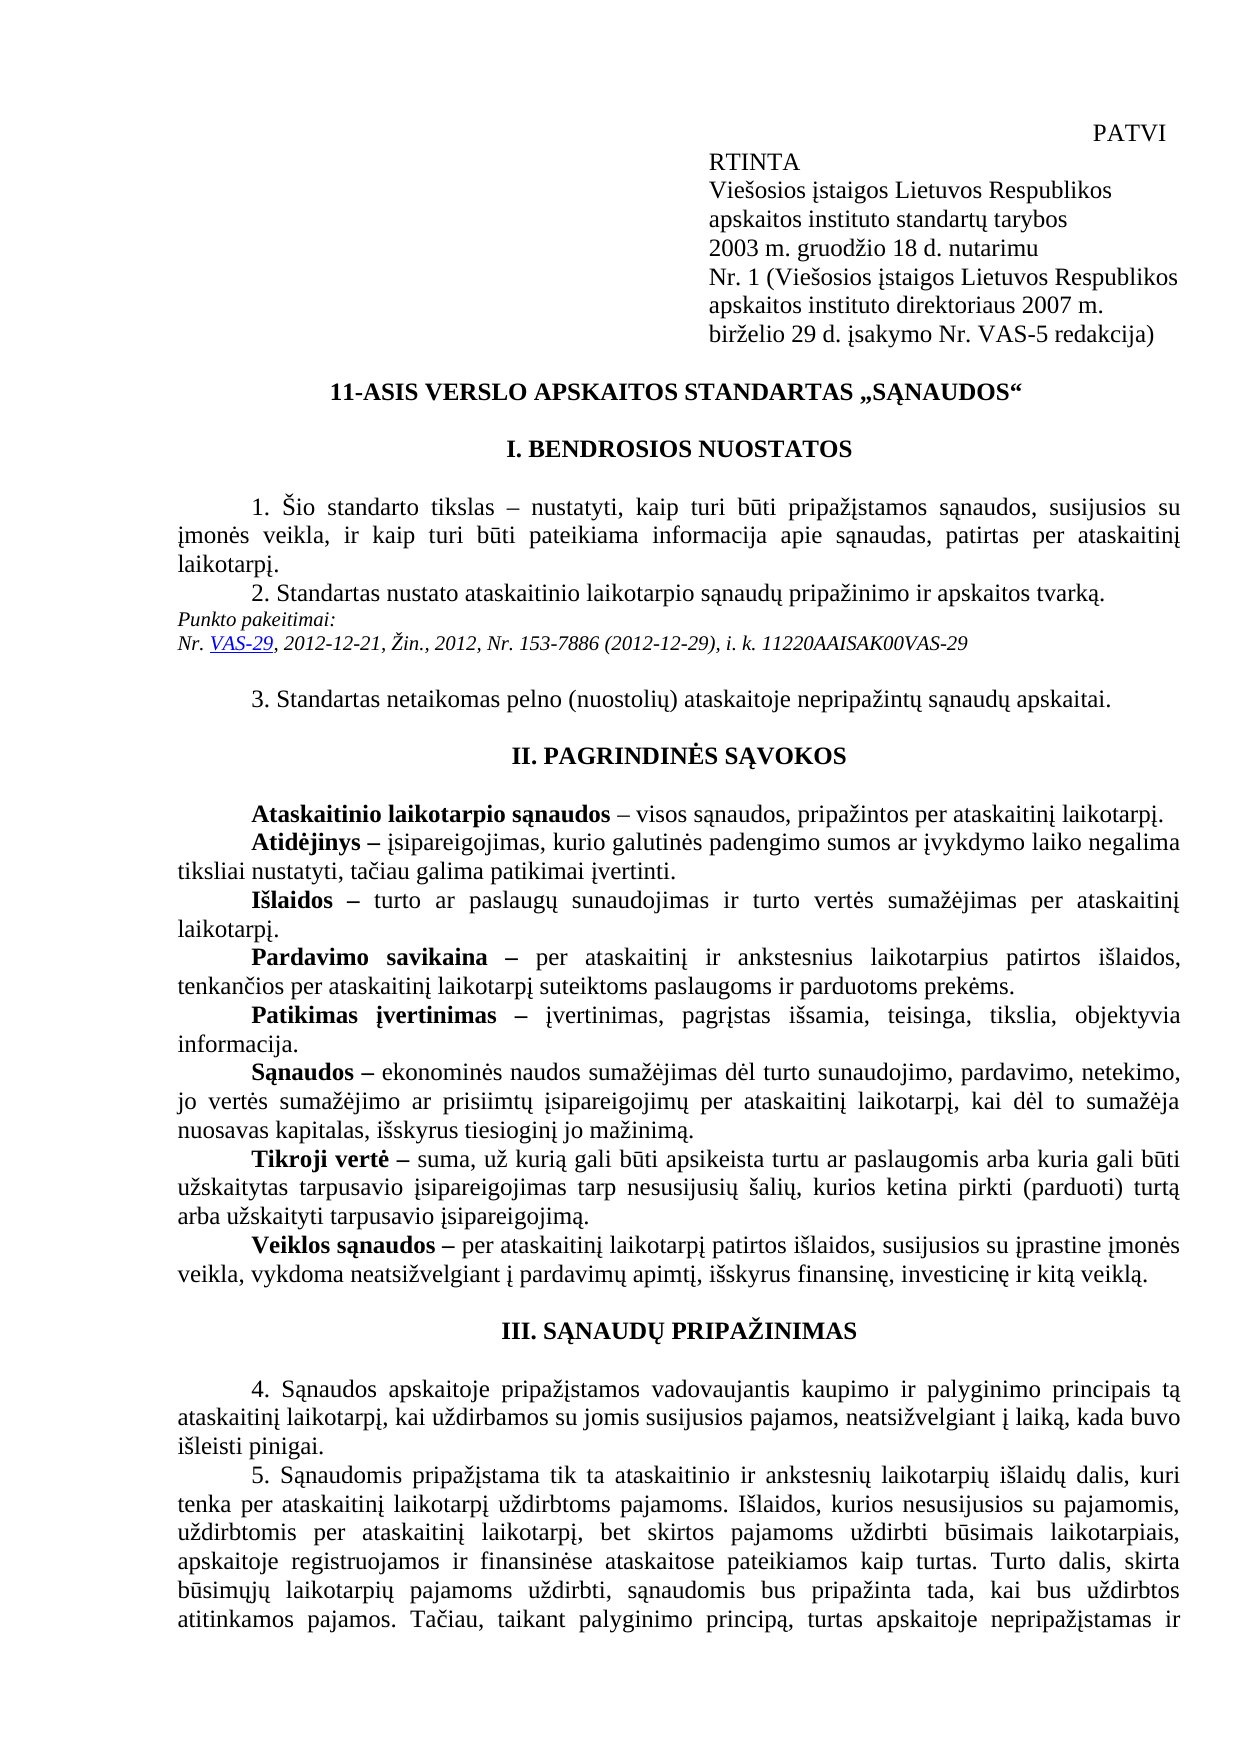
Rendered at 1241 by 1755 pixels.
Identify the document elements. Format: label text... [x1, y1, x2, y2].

text 5. Sąnaudomis pripažįstama tik ta ataskaitinio ir ankstesnių laikotarpių išlaidų dalis, kuri tenka per ataskaitinį laikotarpį uždirbtoms pajamoms. Išlaidos, kurios nesusijusios su pajamomis, uždirbtomis per ataskaitinį laikotarpį, bet skirtos pajamoms uždirbti būsimais laikotarpiais, apskaitoje registruojamos ir finansinėse ataskaitose pateikiamos kaip turtas. Turto dalis, skirta būsimųjų laikotarpių pajamoms uždirbti, sąnaudomis bus pripažinta tada, kai bus uždirbtos atitinkamos pajamos. Tačiau, taikant palyginimo principą, turtas apskaitoje nepripažįstamas ir [177, 1460, 1181, 1632]
text Nr. VAS-29, 2012-12-21, Žin., 2012, Nr. 153-7886 (2012-12-29), i. k. 11220AAISAK00VAS-29 [177, 631, 1181, 655]
text 2. Standartas nustato ataskaitinio laikotarpio sąnaudų pripažinimo ir apskaitos tvarką. [177, 578, 1181, 607]
text I. BENDROSIOS NUOSTATOS [177, 434, 1181, 463]
text Patikimas įvertinimas – įvertinimas, pagrįstas išsamia, teisinga, tikslia, objektyvia informacija. [177, 1000, 1181, 1057]
text 1. Šio standarto tikslas – nustatyti, kaip turi būti pripažįstamos sąnaudos, susijusios su įmonės veikla, ir kaip turi būti pateikiama informacija apie sąnaudas, patirtas per ataskaitinį laikotarpį. [177, 492, 1181, 578]
text birželio 29 d. įsakymo Nr. VAS-5 redakcija) [177, 319, 1181, 348]
text 3. Standartas netaikomas pelno (nuostolių) ataskaitoje nepripažintų sąnaudų apskaitai. [177, 684, 1181, 712]
text Sąnaudos – ekonominės naudos sumažėjimas dėl turto sunaudojimo, pardavimo, netekimo, jo vertės sumažėjimo ar prisiimtų įsipareigojimų per ataskaitinį laikotarpį, kai dėl to sumažėja nuosavas kapitalas, išskyrus tiesioginį jo mažinimą. [177, 1057, 1181, 1144]
text Atidėjinys – įsipareigojimas, kurio galutinės padengimo sumos ar įvykdymo laiko negalima tiksliai nustatyti, tačiau galima patikimai įvertinti. [177, 827, 1181, 885]
text 11-ASIS VERSLO APSKAITOS STANDARTAS „SĄNAUDOS“ [177, 377, 1181, 406]
text III. SĄNAUDŲ PRIPAŽINIMAS [177, 1316, 1181, 1345]
text Viešosios įstaigos Lietuvos Respublikos [177, 176, 1181, 204]
text Nr. 1 (Viešosios įstaigos Lietuvos Respublikos [177, 262, 1181, 291]
text 4. Sąnaudos apskaitoje pripažįstamos vadovaujantis kaupimo ir palyginimo principais tą ataskaitinį laikotarpį, kai uždirbamos su jomis susijusios pajamos, neatsižvelgiant į laiką, kada buvo išleisti pinigai. [177, 1374, 1181, 1460]
text Tikroji vertė – suma, už kurią gali būti apsikeista turtu ar paslaugomis arba kuria gali būti užskaitytas tarpusavio įsipareigojimas tarp nesusijusių šalių, kurios ketina pirkti (parduoti) turtą arba užskaityti tarpusavio įsipareigojimą. [177, 1144, 1181, 1230]
text 2003 m. gruodžio 18 d. nutarimu [177, 233, 1181, 262]
text Išlaidos – turto ar paslaugų sunaudojimas ir turto vertės sumažėjimas per ataskaitinį laikotarpį. [177, 885, 1181, 942]
text PATVIRTINTA [709, 118, 1181, 176]
text apskaitos instituto standartų tarybos [177, 204, 1181, 233]
text II. PAGRINDINĖS SĄVOKOS [177, 741, 1181, 770]
text Ataskaitinio laikotarpio sąnaudos – visos sąnaudos, pripažintos per ataskaitinį laikotarpį. [177, 799, 1181, 827]
text Pardavimo savikaina – per ataskaitinį ir ankstesnius laikotarpius patirtos išlaidos, tenkančios per ataskaitinį laikotarpį suteiktoms paslaugoms ir parduotoms prekėms. [177, 942, 1181, 1000]
text Punkto pakeitimai: [177, 607, 1181, 631]
text apskaitos instituto direktoriaus 2007 m. [177, 291, 1181, 319]
text Veiklos sąnaudos – per ataskaitinį laikotarpį patirtos išlaidos, susijusios su įprastine įmonės veikla, vykdoma neatsižvelgiant į pardavimų apimtį, išskyrus finansinę, investicinę ir kitą veiklą. [177, 1230, 1181, 1287]
